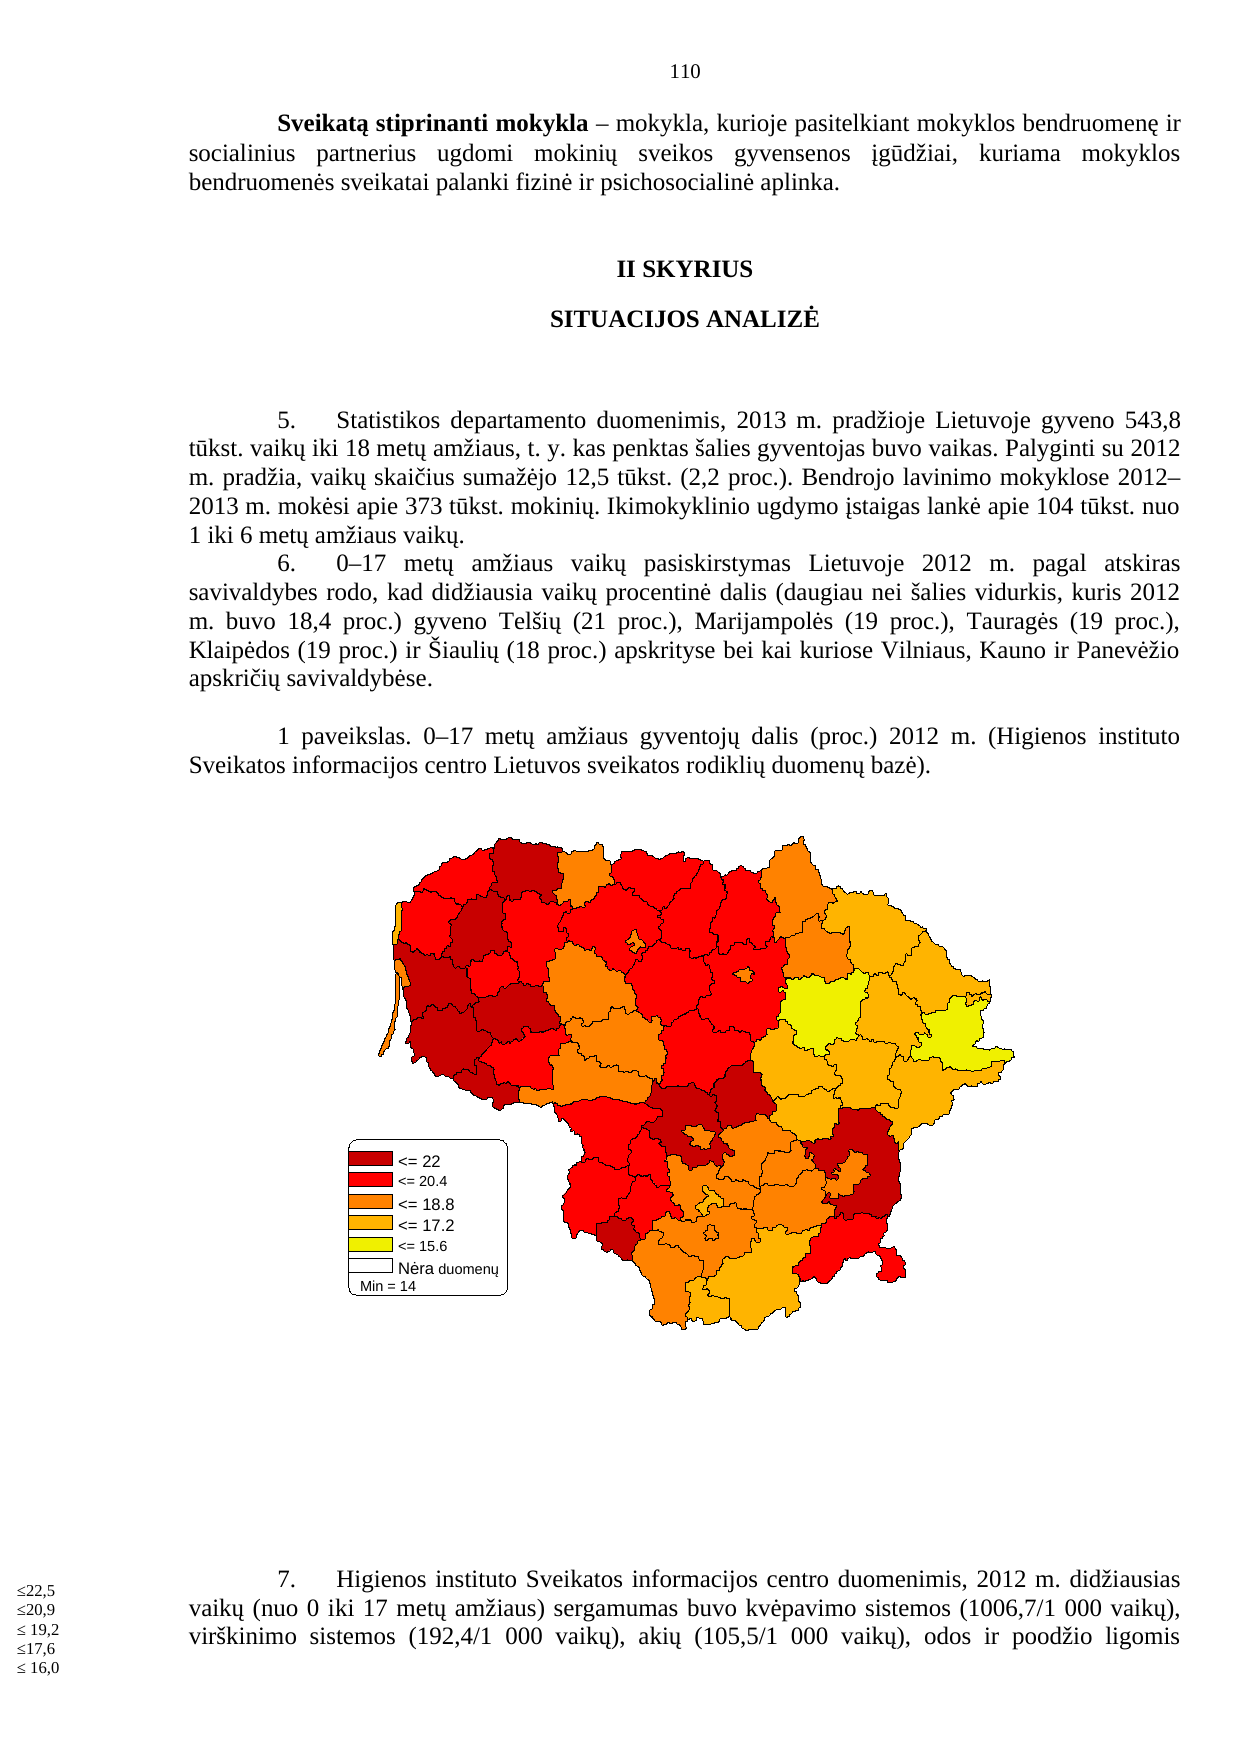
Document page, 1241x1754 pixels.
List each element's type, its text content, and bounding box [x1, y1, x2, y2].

text [2, 1574, 80, 1694]
text SITUACIJOS ANALIZĖ [188, 304, 1181, 333]
text 6. 0–17 metų amžiaus vaikų pasiskirstymas Lietuvoje 2012 m. pagal atskiras savivaldybes rodo, kad didžiausia vaikų procentinė dalis (daugiau nei šalies vidurkis, kuris 2012 m. buvo 18,4 proc.) gyveno Telšių (21 proc.), Marijampolės (19 proc.), Tauragės (19 proc.), Klaipėdos (19 proc.) ir Šiaulių (18 proc.) apskrityse bei kai kuriose Vilniaus, Kauno ir Panevėžio apskričių savivaldybėse. [188, 548, 1181, 692]
text 1 paveikslas. 0–17 metų amžiaus gyventojų dalis (proc.) 2012 m. (Higienos instituto Sveikatos informacijos centro Lietuvos sveikatos rodiklių duomenų bazė). [188, 721, 1181, 778]
text ≤20,9 [17, 1600, 65, 1619]
text II SKYRIUS [188, 254, 1181, 282]
text 5. Statistikos departamento duomenimis, 2013 m. pradžioje Lietuvoje gyveno 543,8 tūkst. vaikų iki 18 metų amžiaus, t. y. kas penktas šalies gyventojas buvo vaikas. Palyginti su 2012 m. pradžia, vaikų skaičius sumažėjo 12,5 tūkst. (2,2 proc.). Bendrojo lavinimo mokyklose 2012–2013 m. mokėsi apie 373 tūkst. mokinių. Ikimokyklinio ugdymo įstaigas lankė apie 104 tūkst. nuo 1 iki 6 metų amžiaus vaikų. [188, 405, 1181, 548]
text 7. Higienos instituto Sveikatos informacijos centro duomenimis, 2012 m. didžiausias vaikų (nuo 0 iki 17 metų amžiaus) sergamumas buvo kvėpavimo sistemos (1006,7/1 000 vaikų), virškinimo sistemos (192,4/1 000 vaikų), akių (105,5/1 000 vaikų), odos ir poodžio ligomis [188, 1564, 1181, 1650]
text Sveikatą stiprinanti mokykla – mokykla, kurioje pasitelkiant mokyklos bendruomenę ir socialinius partnerius ugdomi mokinių sveikos gyvensenos įgūdžiai, kuriama mokyklos bendruomenės sveikatai palanki fizinė ir psichosocialinė aplinka. [188, 107, 1181, 196]
text ≤22,5 [17, 1581, 65, 1600]
text ≤ 16,0 [17, 1658, 65, 1677]
text ≤ 19,2 [17, 1619, 65, 1638]
text ≤17,6 [17, 1638, 65, 1658]
